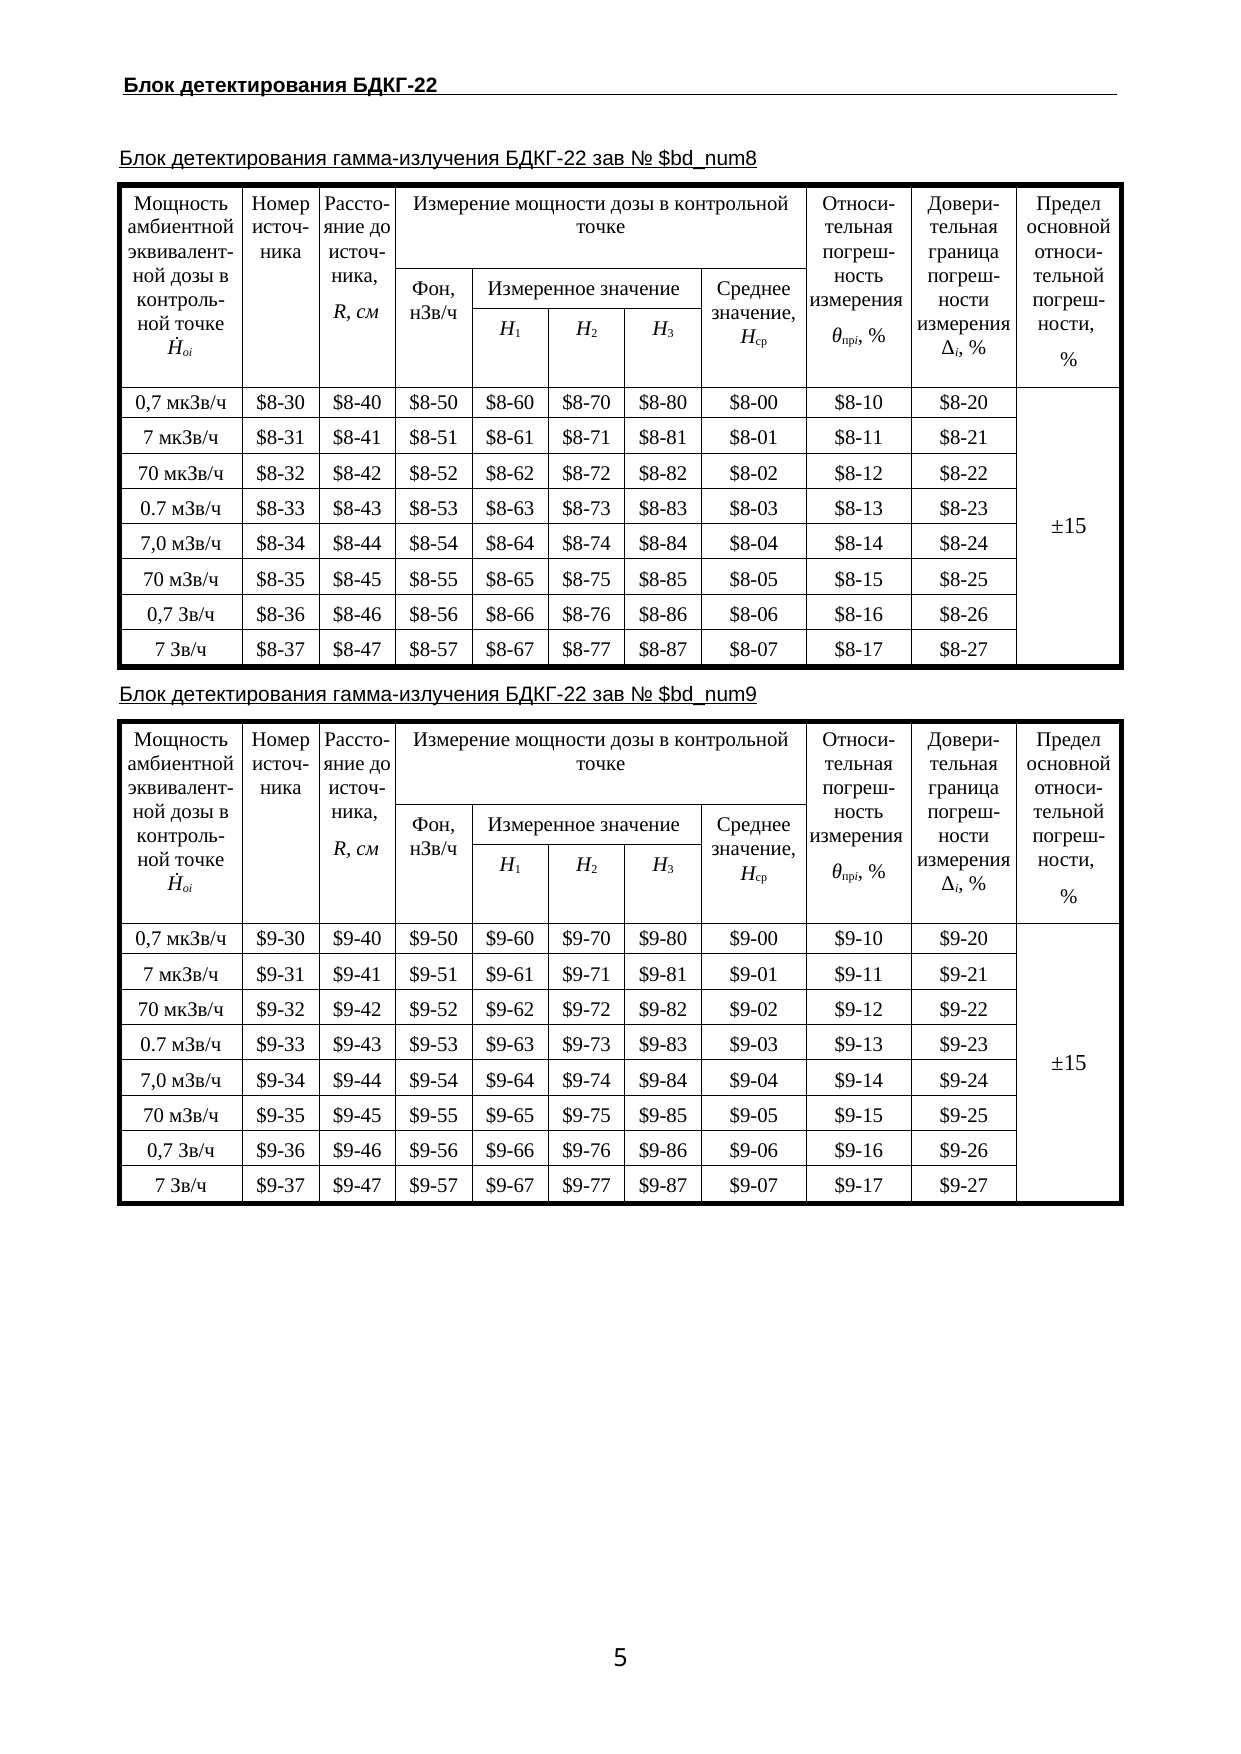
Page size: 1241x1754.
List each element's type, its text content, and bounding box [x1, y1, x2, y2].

table_cell $9-54 [396, 1060, 472, 1094]
table_cell $9-04 [702, 1060, 806, 1094]
table_cell $8-00 [702, 388, 806, 417]
table_cell $8-12 [807, 454, 911, 488]
table_cell $9-35 [243, 1096, 319, 1130]
table_cell $8-70 [549, 388, 624, 417]
table_cell 70 мкЗв/ч [122, 990, 242, 1024]
table_cell $8-36 [243, 595, 319, 629]
table_cell Относи-тельная погреш-ность измерения θпрi, % [807, 188, 911, 387]
table_cell Номер источ-ника [243, 188, 319, 387]
table_cell Мощность амбиентной эквивалент-ной дозы в контроль-ной точке Ḣoi [122, 724, 242, 923]
table_cell 0,7 Зв/ч [122, 595, 242, 629]
table_cell $8-57 [396, 630, 472, 664]
table_cell $9-87 [625, 1166, 701, 1201]
table_cell $8-87 [625, 630, 701, 664]
table_cell Довери-тельная граница погреш-ности измерения Δi, % [912, 188, 1016, 387]
table_cell $9-55 [396, 1096, 472, 1130]
table_cell $9-23 [912, 1025, 1016, 1059]
table_cell $9-10 [807, 924, 911, 953]
table_cell $8-71 [549, 418, 624, 452]
table_cell $9-26 [912, 1131, 1016, 1165]
table_cell $9-37 [243, 1166, 319, 1201]
table_cell $8-41 [320, 418, 395, 452]
table_cell $9-52 [396, 990, 472, 1024]
table_cell $8-86 [625, 595, 701, 629]
table_cell $9-46 [320, 1131, 395, 1165]
table_cell $9-50 [396, 924, 472, 953]
table_cell $9-36 [243, 1131, 319, 1165]
table_cell $8-27 [912, 630, 1016, 664]
table_cell $9-07 [702, 1166, 806, 1201]
table_cell $8-81 [625, 418, 701, 452]
table_cell $8-74 [549, 524, 624, 558]
table_cell $9-84 [625, 1060, 701, 1094]
table_cell $8-31 [243, 418, 319, 452]
table_cell $9-81 [625, 954, 701, 989]
table_cell $9-65 [473, 1096, 548, 1130]
table_cell H3 [625, 845, 701, 923]
table_cell $8-04 [702, 524, 806, 558]
table_cell 0.7 мЗв/ч [122, 489, 242, 523]
table_cell $9-05 [702, 1096, 806, 1130]
table_cell $8-62 [473, 454, 548, 488]
table_cell $9-75 [549, 1096, 624, 1130]
table_cell $8-33 [243, 489, 319, 523]
table_cell $8-02 [702, 454, 806, 488]
table_cell $8-54 [396, 524, 472, 558]
table_cell $8-61 [473, 418, 548, 452]
table_cell 7 Зв/ч [122, 630, 242, 664]
table_cell $8-76 [549, 595, 624, 629]
table_cell Измерение мощности дозы в контрольной точке [396, 188, 806, 268]
table_cell $9-47 [320, 1166, 395, 1201]
table_cell $9-02 [702, 990, 806, 1024]
table_cell $9-01 [702, 954, 806, 989]
table_cell $8-24 [912, 524, 1016, 558]
table_cell Рассто-яние до источ-ника, R, см [320, 188, 395, 387]
table_cell $8-64 [473, 524, 548, 558]
table_cell H2 [549, 845, 624, 923]
table_cell $9-70 [549, 924, 624, 953]
table_cell ±15 [1017, 924, 1119, 1201]
table_cell Фон, нЗв/ч [396, 269, 472, 387]
table_cell $9-53 [396, 1025, 472, 1059]
table_cell $9-41 [320, 954, 395, 989]
table_cell $9-14 [807, 1060, 911, 1094]
table_cell 7 мкЗв/ч [122, 418, 242, 452]
table_cell $8-63 [473, 489, 548, 523]
table_cell Довери-тельная граница погреш-ности измерения Δi, % [912, 724, 1016, 923]
table_cell $9-12 [807, 990, 911, 1024]
table_cell $9-15 [807, 1096, 911, 1130]
table_cell $8-50 [396, 388, 472, 417]
table_cell $9-86 [625, 1131, 701, 1165]
table_cell $9-43 [320, 1025, 395, 1059]
table_cell 7 мкЗв/ч [122, 954, 242, 989]
table_cell $8-13 [807, 489, 911, 523]
table_cell $8-20 [912, 388, 1016, 417]
table_cell 0,7 мкЗв/ч [122, 388, 242, 417]
table_cell $9-32 [243, 990, 319, 1024]
table_cell Рассто-яние до источ-ника, R, см [320, 724, 395, 923]
table_cell $8-37 [243, 630, 319, 664]
table_cell $9-51 [396, 954, 472, 989]
table_cell $8-22 [912, 454, 1016, 488]
table_cell $8-77 [549, 630, 624, 664]
table_header Блок детектирования гамма-излучения БДКГ-22 зав № $bd_num8 [119, 133, 1121, 182]
table_cell $9-71 [549, 954, 624, 989]
table_cell $9-44 [320, 1060, 395, 1094]
table_cell $9-77 [549, 1166, 624, 1201]
table_cell 0,7 Зв/ч [122, 1131, 242, 1165]
table_cell $8-44 [320, 524, 395, 558]
table_cell $8-01 [702, 418, 806, 452]
table_cell $9-06 [702, 1131, 806, 1165]
table_cell $8-06 [702, 595, 806, 629]
table_cell 70 мкЗв/ч [122, 454, 242, 488]
table_cell $9-57 [396, 1166, 472, 1201]
table_cell Среднее значение, Hср [702, 269, 806, 387]
table_cell $8-03 [702, 489, 806, 523]
table_cell H3 [625, 309, 701, 387]
table_cell $8-35 [243, 559, 319, 594]
table_cell $8-80 [625, 388, 701, 417]
table_cell $9-27 [912, 1166, 1016, 1201]
table_cell $8-17 [807, 630, 911, 664]
table_cell $9-66 [473, 1131, 548, 1165]
table_cell $8-85 [625, 559, 701, 594]
table_cell $8-42 [320, 454, 395, 488]
table_cell $9-30 [243, 924, 319, 953]
table_cell 0.7 мЗв/ч [122, 1025, 242, 1059]
table_cell $8-52 [396, 454, 472, 488]
table_cell 7,0 мЗв/ч [122, 524, 242, 558]
table_cell Измерение мощности дозы в контрольной точке [396, 724, 806, 804]
table_cell $8-73 [549, 489, 624, 523]
table_cell $8-11 [807, 418, 911, 452]
table_cell $9-31 [243, 954, 319, 989]
table_cell 7,0 мЗв/ч [122, 1060, 242, 1094]
table_cell $9-83 [625, 1025, 701, 1059]
table_cell $8-07 [702, 630, 806, 664]
table_cell $9-76 [549, 1131, 624, 1165]
table_cell $9-16 [807, 1131, 911, 1165]
table_cell $9-11 [807, 954, 911, 989]
table_cell ±15 [1017, 388, 1119, 664]
table_header Блок детектирования гамма-излучения БДКГ-22 зав № $bd_num9 [119, 670, 1121, 718]
table_cell $8-26 [912, 595, 1016, 629]
table_cell $9-82 [625, 990, 701, 1024]
table_cell $8-32 [243, 454, 319, 488]
table_cell Номер источ-ника [243, 724, 319, 923]
table_cell $9-03 [702, 1025, 806, 1059]
table_cell 70 мЗв/ч [122, 559, 242, 594]
table_cell $9-21 [912, 954, 1016, 989]
table_cell $9-20 [912, 924, 1016, 953]
table_cell $8-60 [473, 388, 548, 417]
table_cell $8-05 [702, 559, 806, 594]
table_cell H1 [473, 309, 548, 387]
table_cell $9-40 [320, 924, 395, 953]
table_cell $8-23 [912, 489, 1016, 523]
table_cell $9-72 [549, 990, 624, 1024]
table_cell $8-75 [549, 559, 624, 594]
table_cell $9-25 [912, 1096, 1016, 1130]
table_cell $9-17 [807, 1166, 911, 1201]
table_cell Измеренное значение [473, 805, 701, 844]
table_cell $8-51 [396, 418, 472, 452]
table_cell Измеренное значение [473, 269, 701, 307]
table_cell $8-15 [807, 559, 911, 594]
table_cell $9-13 [807, 1025, 911, 1059]
table_cell H1 [473, 845, 548, 923]
table_cell $8-66 [473, 595, 548, 629]
table_cell $9-74 [549, 1060, 624, 1094]
table_cell $8-25 [912, 559, 1016, 594]
table_cell $9-56 [396, 1131, 472, 1165]
table_cell $8-40 [320, 388, 395, 417]
table_cell $8-55 [396, 559, 472, 594]
table_cell $8-30 [243, 388, 319, 417]
table_cell $8-83 [625, 489, 701, 523]
table_cell $8-10 [807, 388, 911, 417]
table_cell $9-00 [702, 924, 806, 953]
table_cell $9-80 [625, 924, 701, 953]
table_cell Мощность амбиентной эквивалент-ной дозы в контроль-ной точке Ḣoi [122, 188, 242, 387]
table_cell $8-21 [912, 418, 1016, 452]
table_cell Предел основной относи-тельной погреш-ности, % [1017, 188, 1119, 387]
table_cell $9-60 [473, 924, 548, 953]
table_cell $8-53 [396, 489, 472, 523]
table_cell $9-73 [549, 1025, 624, 1059]
table_cell $9-61 [473, 954, 548, 989]
table_cell $8-72 [549, 454, 624, 488]
table_cell H2 [549, 309, 624, 387]
table_cell $9-34 [243, 1060, 319, 1094]
table_cell $9-62 [473, 990, 548, 1024]
table_cell $8-67 [473, 630, 548, 664]
table_cell $8-16 [807, 595, 911, 629]
table_cell 70 мЗв/ч [122, 1096, 242, 1130]
table_cell $9-45 [320, 1096, 395, 1130]
table_cell $9-33 [243, 1025, 319, 1059]
table_cell $8-65 [473, 559, 548, 594]
table_cell 0,7 мкЗв/ч [122, 924, 242, 953]
table_cell $8-56 [396, 595, 472, 629]
table_cell $8-47 [320, 630, 395, 664]
table_cell 7 Зв/ч [122, 1166, 242, 1201]
table_cell $9-42 [320, 990, 395, 1024]
table_cell $9-67 [473, 1166, 548, 1201]
table_cell Среднее значение, Hср [702, 805, 806, 923]
table_cell $8-82 [625, 454, 701, 488]
table_cell $9-63 [473, 1025, 548, 1059]
table_cell $8-43 [320, 489, 395, 523]
table_cell $8-84 [625, 524, 701, 558]
table_cell Относи-тельная погреш-ность измерения θпрi, % [807, 724, 911, 923]
table_cell Предел основной относи-тельной погреш-ности, % [1017, 724, 1119, 923]
table_cell $8-34 [243, 524, 319, 558]
table_cell Фон, нЗв/ч [396, 805, 472, 923]
table_cell $9-64 [473, 1060, 548, 1094]
table_cell $9-22 [912, 990, 1016, 1024]
table_cell $9-85 [625, 1096, 701, 1130]
table_cell $8-14 [807, 524, 911, 558]
table_cell $8-46 [320, 595, 395, 629]
table_cell $8-45 [320, 559, 395, 594]
table_cell $9-24 [912, 1060, 1016, 1094]
